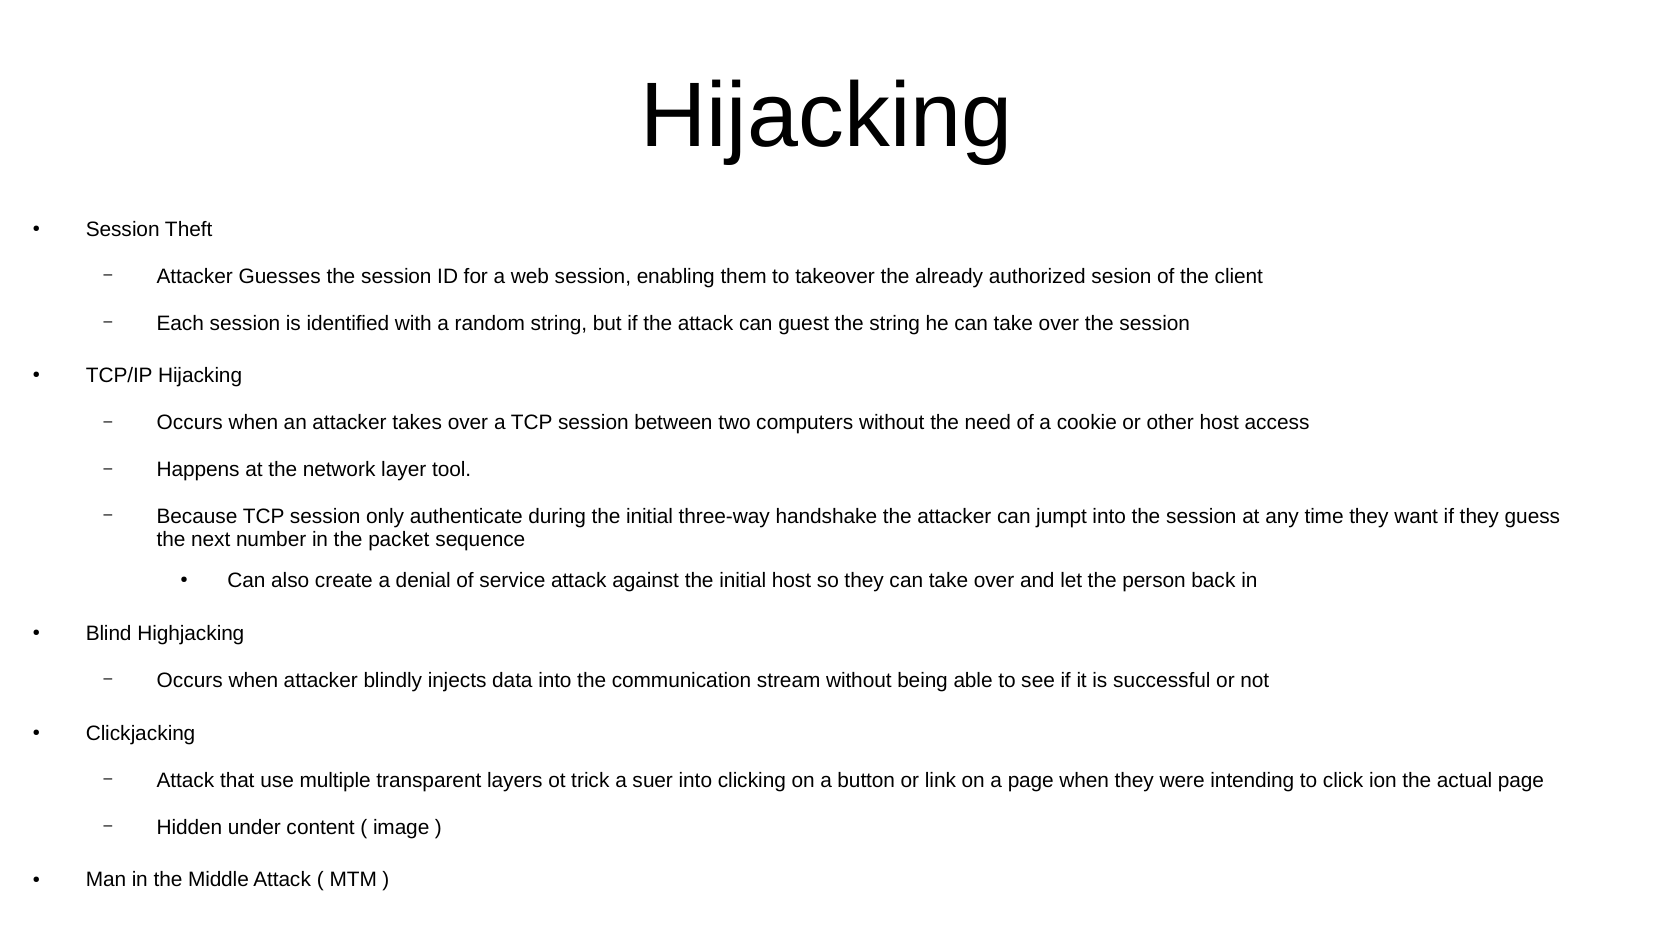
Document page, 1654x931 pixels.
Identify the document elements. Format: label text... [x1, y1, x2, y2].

title Hijacking [82, 37, 1571, 193]
list Session Theft Attacker Guesses the session ID for a web session, enabling them to takeover the already authorized sesion of the client Each session is identified with a random string, but if the attack can guest the string he can take over the session TCP/IP Hijacking Occurs when an attacker takes over a TCP session between two computers without the need of a cookie or other host access Happens at the network layer tool. Because TCP session only authenticate during the initial three-way handshake the attacker can jumpt into the session at any time they want if they guess the next number in the packet sequence Can also create a denial of service attack against the initial host so they can take over and let the person back in Blind Highjacking Occurs when attacker blindly injects data into the communication stream without being able to see if it is successful or not Clickjacking Attack that use multiple transparent layers ot trick a suer into clicking on a button or link on a page when they were intending to click ion the actual page Hidden under content ( image ) Man in the Middle Attack ( MTM ) [15, 217, 1571, 916]
